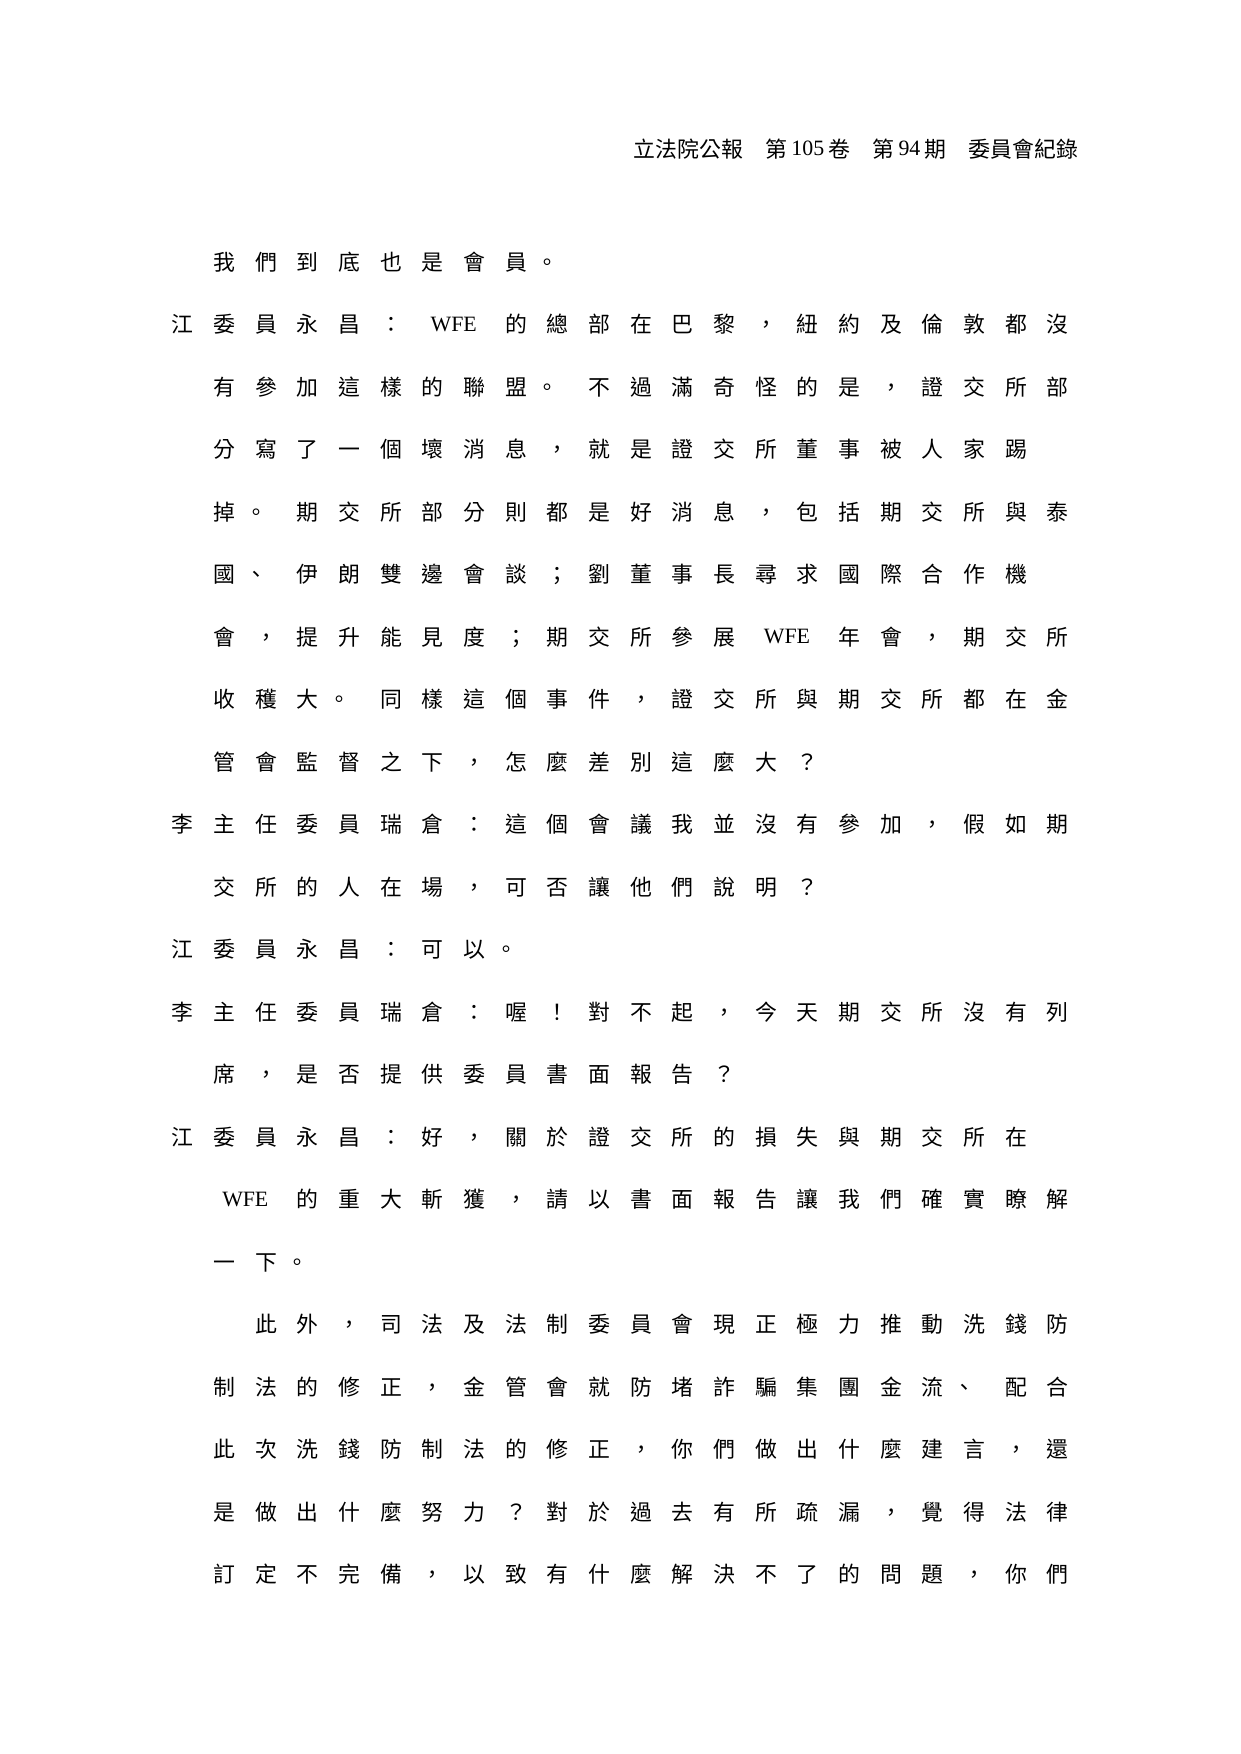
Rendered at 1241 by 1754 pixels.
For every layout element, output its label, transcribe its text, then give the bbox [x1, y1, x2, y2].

text 江委員永昌：好，關於證交所的損失與期交所在WFE的重大斬獲，請以書面報告讓我們確實瞭解一下。 [162, 1094, 1078, 1281]
text 此外，司法及法制委員會現正極力推動洗錢防制法的修正，金管會就防堵詐騙集團金流、配合此次洗錢防制法的修正，你們做出什麼建言，還是做出什麼努力？對於過去有所疏漏，覺得法律訂定不完備，以致有什麼解決不了的問題，你們 [184, 1281, 1078, 1594]
text 李主任委員瑞倉：喔！對不起，今天期交所沒有列席，是否提供委員書面報告？ [162, 969, 1078, 1094]
text 我們到底也是會員。 [162, 219, 1078, 281]
text 李主任委員瑞倉：這個會議我並沒有參加，假如期交所的人在場，可否讓他們說明？ [162, 781, 1078, 906]
text 江委員永昌：可以。 [162, 906, 1078, 969]
text 江委員永昌：WFE的總部在巴黎，紐約及倫敦都沒有參加這樣的聯盟。不過滿奇怪的是，證交所部分寫了一個壞消息，就是證交所董事被人家踢掉。期交所部分則都是好消息，包括期交所與泰國、伊朗雙邊會談；劉董事長尋求國際合作機會，提升能見度；期交所參展WFE年會，期交所收穫大。同樣這個事件，證交所與期交所都在金管會監督之下，怎麼差別這麼大？ [162, 281, 1078, 781]
